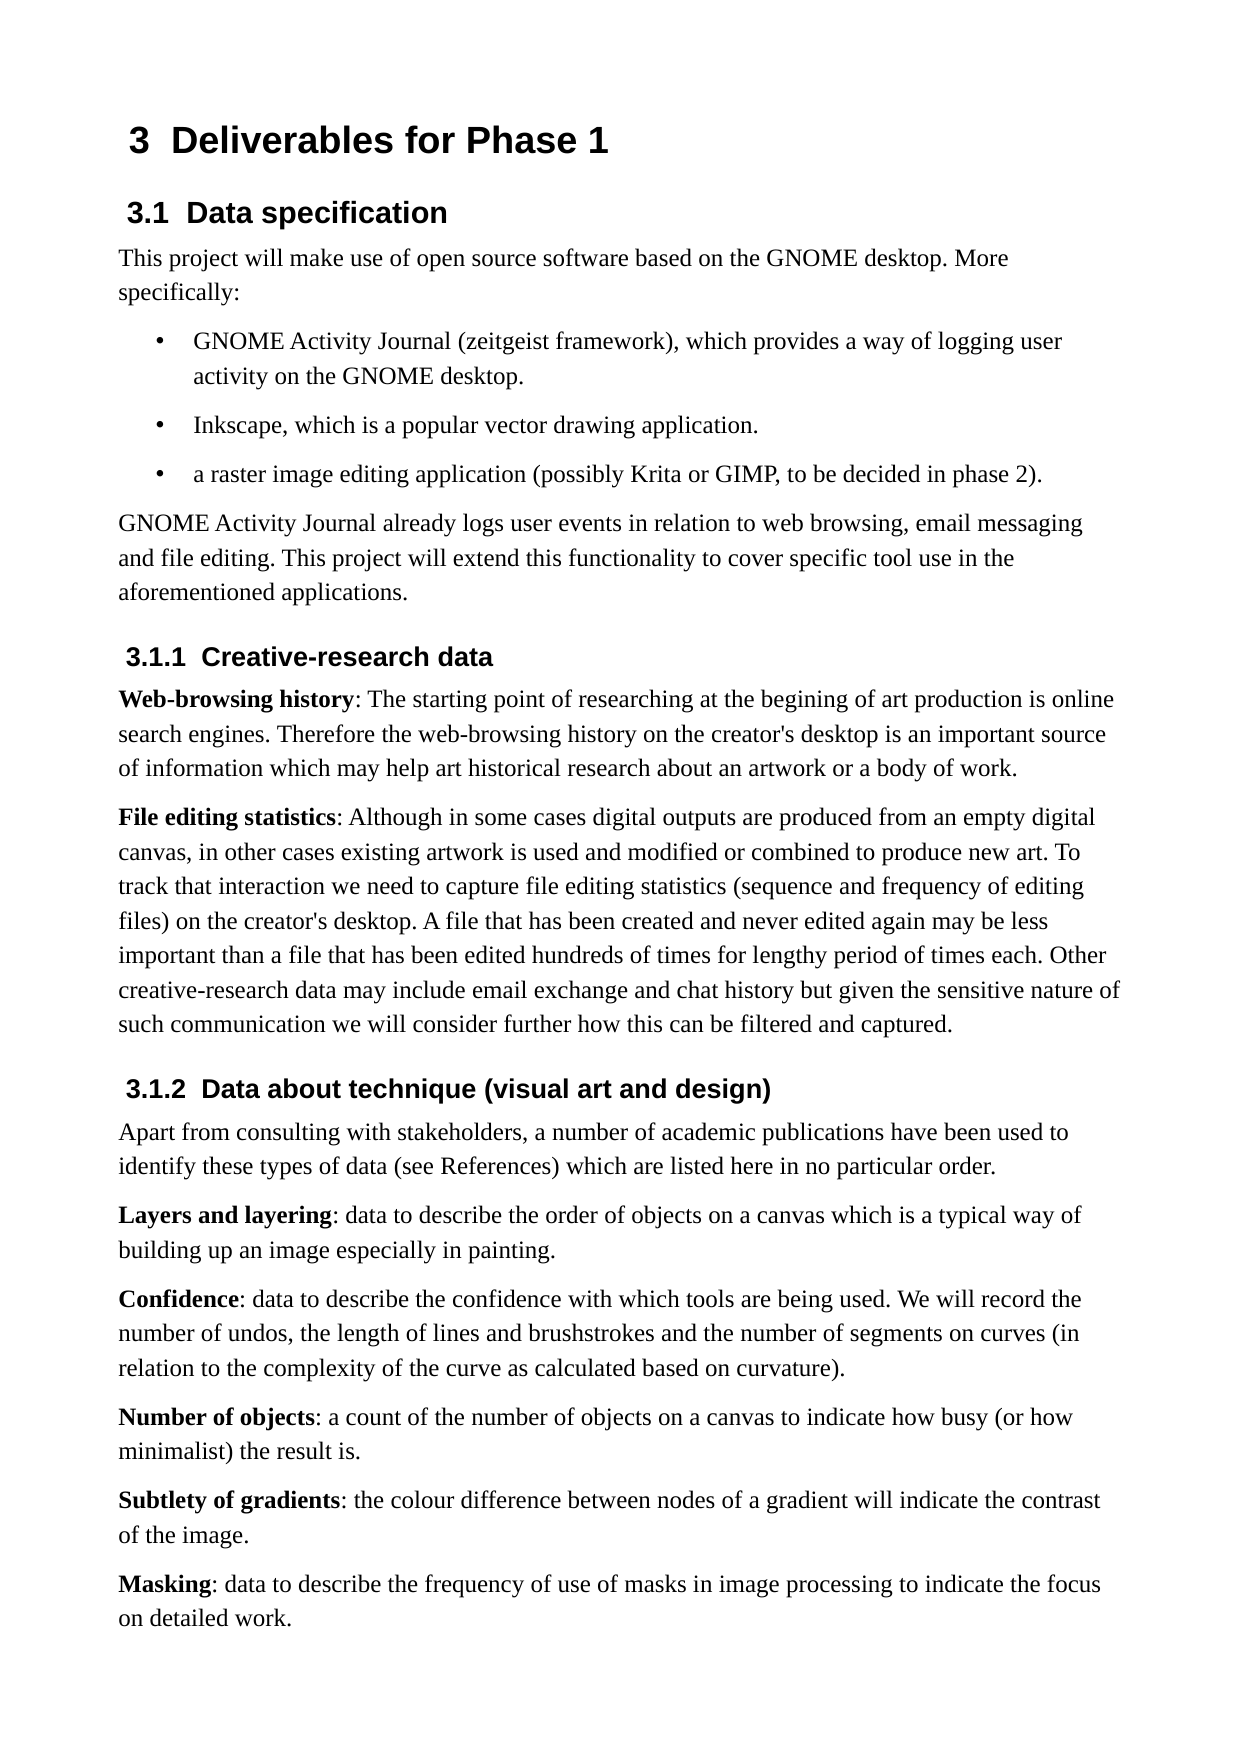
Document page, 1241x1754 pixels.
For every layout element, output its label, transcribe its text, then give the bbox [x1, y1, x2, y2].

text Number of objects: a count of the number of objects on a canvas to indicate how busy (or how minimalist) the result is. [118, 1402, 1122, 1465]
text File editing statistics: Although in some cases digital outputs are produced from an empty digital canvas, in other cases existing artwork is used and modified or combined to produce new art. To track that interaction we need to capture file editing statistics (sequence and frequency of editing files) on the creator's desktop. A file that has been created and never edited again may be less important than a file that has been edited hundreds of times for lengthy period of times each. Other creative-research data may include email exchange and chat history but given the sensitive nature of such communication we will consider further how this can be filtered and captured. [118, 802, 1122, 1038]
list GNOME Activity Journal (zeitgeist framework), which provides a way of logging user activity on the GNOME desktop. [156, 326, 1122, 390]
subtitle Data specification [118, 195, 1122, 230]
text Web-browsing history: The starting point of researching at the begining of art production is online search engines. Therefore the web-browsing history on the creator's desktop is an important source of information which may help art historical research about an artwork or a body of work. [118, 684, 1122, 782]
text Subtlety of gradients: the colour difference between nodes of a gradient will indicate the contrast of the image. [118, 1485, 1122, 1549]
text This project will make use of open source software based on the GNOME desktop. More specifically: [118, 243, 1122, 306]
subtitle Creative-research data [118, 641, 1122, 672]
list a raster image editing application (possibly Krita or GIMP, to be decided in phase 2). [156, 459, 1122, 488]
subtitle Deliverables for Phase 1 [118, 118, 1122, 162]
text Apart from consulting with stakeholders, a number of academic publications have been used to identify these types of data (see References) which are listed here in no particular order. [118, 1117, 1122, 1180]
text Confidence: data to describe the confidence with which tools are being used. We will record the number of undos, the length of lines and brushstrokes and the number of segments on curves (in relation to the complexity of the curve as calculated based on curvature). [118, 1284, 1122, 1382]
text GNOME Activity Journal already logs user events in relation to web browsing, email messaging and file editing. This project will extend this functionality to cover specific tool use in the aforementioned applications. [118, 508, 1122, 606]
text Layers and layering: data to describe the order of objects on a canvas which is a typical way of building up an image especially in painting. [118, 1200, 1122, 1263]
list Inkscape, which is a popular vector drawing application. [156, 410, 1122, 439]
text Masking: data to describe the frequency of use of masks in image processing to indicate the focus on detailed work. [118, 1569, 1122, 1632]
subtitle Data about technique (visual art and design) [118, 1073, 1122, 1104]
